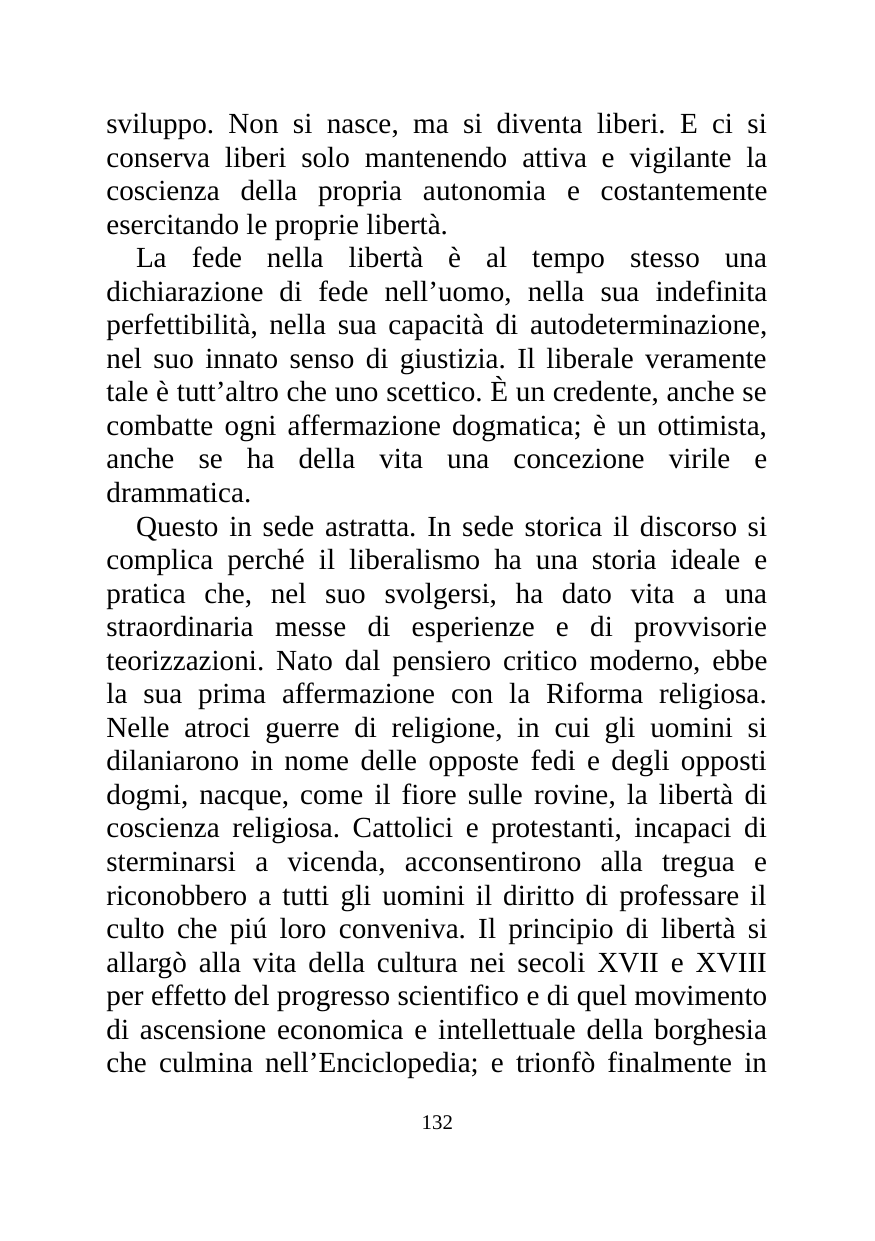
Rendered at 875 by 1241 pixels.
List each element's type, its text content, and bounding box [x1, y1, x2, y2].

text Questo in sede astratta. In sede storica il discorso si complica perché il liberalismo ha una storia ideale e pratica che, nel suo svolgersi, ha dato vita a una straordinaria messe di esperienze e di provvisorie teorizzazioni. Nato dal pensiero critico moderno, ebbe la sua prima affermazione con la Riforma religiosa. Nelle atroci guerre di religione, in cui gli uomini si dilaniarono in nome delle opposte fedi e degli opposti dogmi, nacque, come il fiore sulle rovine, la libertà di coscienza religiosa. Cattolici e protestanti, incapaci di sterminarsi a vicenda, acconsentirono alla tregua e riconobbero a tutti gli uomini il diritto di professare il culto che piú loro conveniva. Il principio di libertà si allargò alla vita della cultura nei secoli XVII e XVIII per effetto del progresso scientifico e di quel movimento di ascensione economica e intellettuale della borghesia che culmina nell’Enciclopedia; e trionfò finalmente in [106, 509, 768, 1079]
text La fede nella libertà è al tempo stesso una dichiarazione di fede nell’uomo, nella sua indefinita perfettibilità, nella sua capacità di autodeterminazione, nel suo innato senso di giustizia. Il liberale veramente tale è tutt’altro che uno scettico. È un credente, anche se combatte ogni affermazione dogmatica; è un ottimista, anche se ha della vita una concezione virile e drammatica. [106, 240, 768, 509]
text sviluppo. Non si nasce, ma si diventa liberi. E ci si conserva liberi solo mantenendo attiva e vigilante la coscienza della propria autonomia e costantemente esercitando le proprie libertà. [106, 106, 768, 240]
